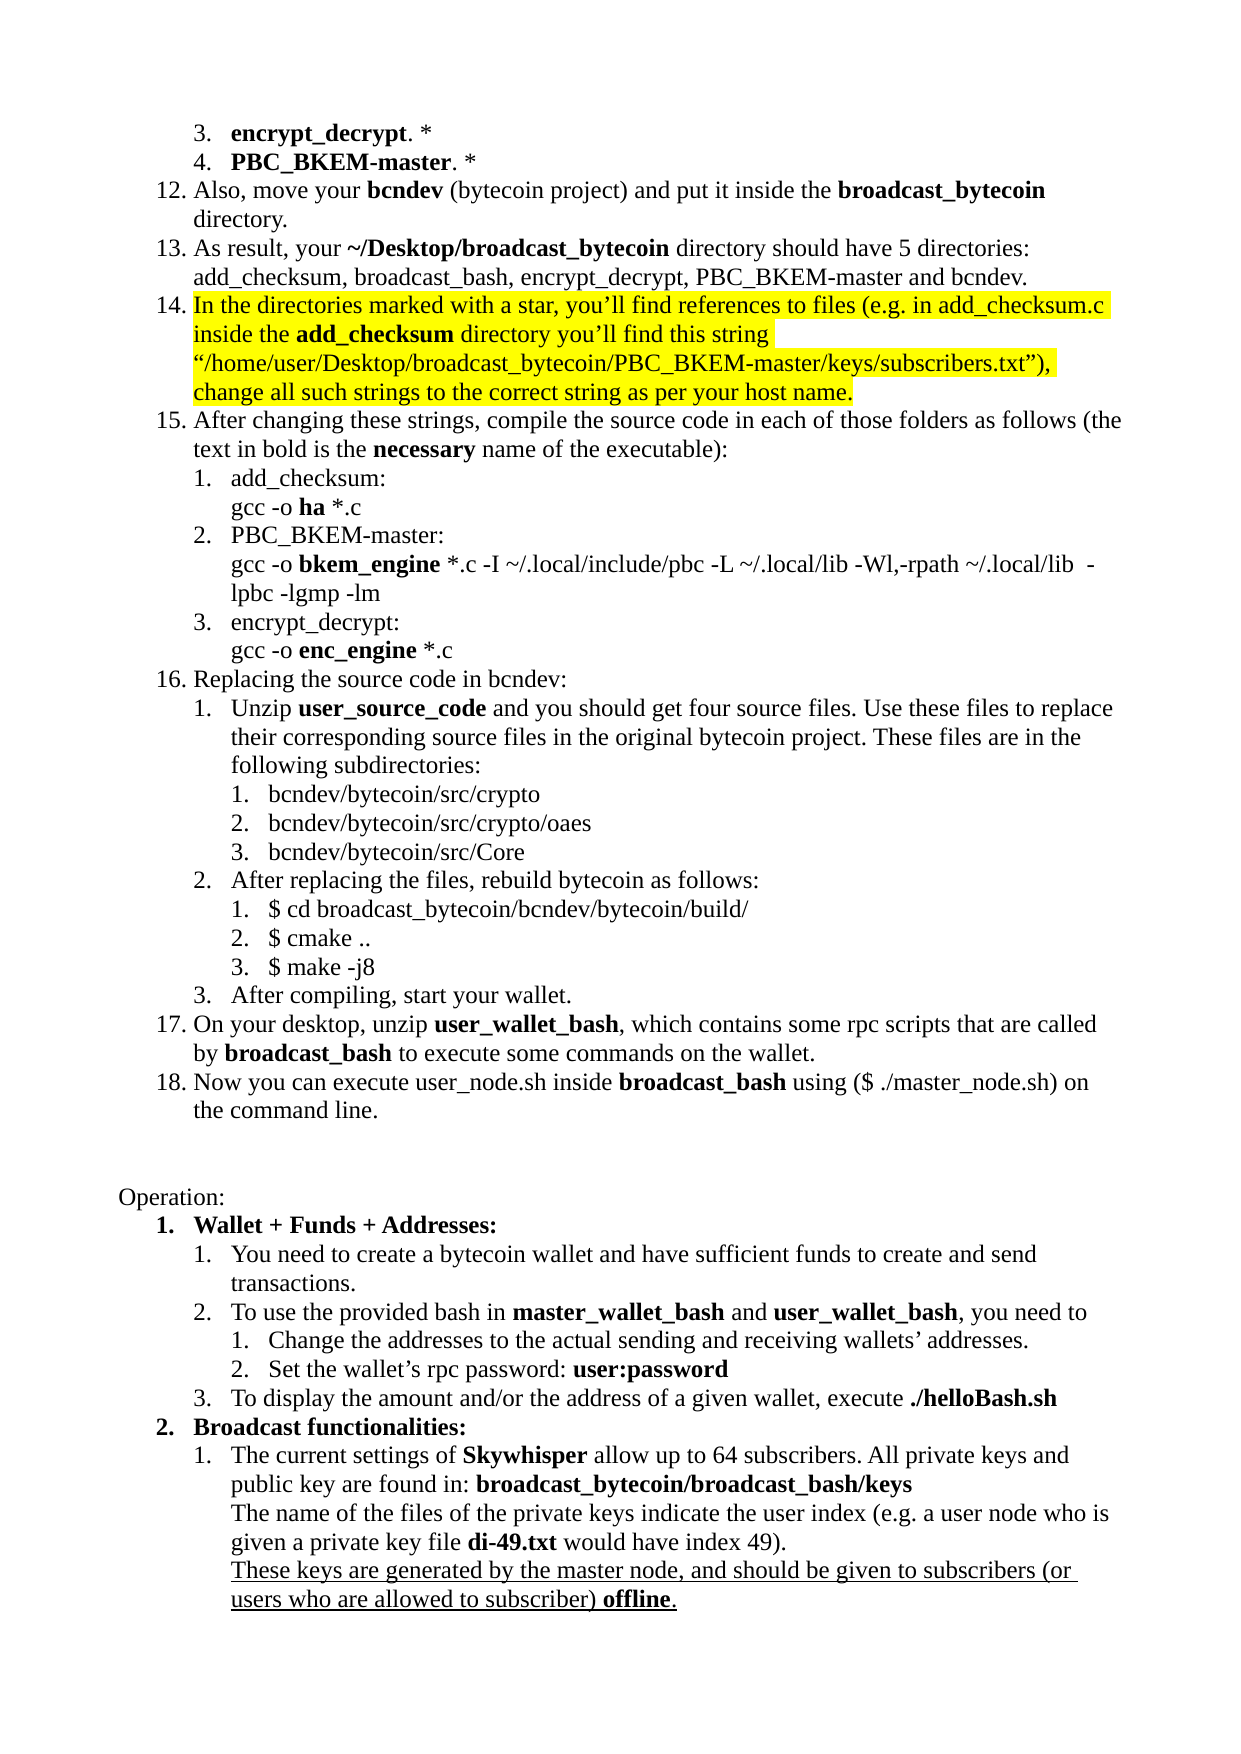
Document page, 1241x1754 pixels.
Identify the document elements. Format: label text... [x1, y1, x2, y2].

list Replacing the source code in bcndev: [156, 664, 1122, 693]
list bcndev/bytecoin/src/Core [231, 837, 1122, 866]
list PBC_BKEM-master. * [193, 147, 1122, 176]
list Broadcast functionalities: [156, 1412, 1122, 1441]
list Set the wallet’s rpc password: user:password [231, 1354, 1122, 1383]
list As result, your ~/Desktop/broadcast_bytecoin directory should have 5 directories: add_checksum, broadcast_bash, encrypt_decrypt, PBC_BKEM-master and bcndev. [156, 233, 1122, 291]
list Unzip user_source_code and you should get four source files. Use these files to replace their corresponding source files in the original bytecoin project. These files are in the following subdirectories: [193, 693, 1122, 779]
list Change the addresses to the actual sending and receiving wallets’ addresses. [231, 1326, 1122, 1354]
list gcc -o enc_engine *.c [193, 636, 1122, 664]
list After replacing the files, rebuild bytecoin as follows: [193, 866, 1122, 894]
list $ make -j8 [231, 952, 1122, 981]
list $ cmake .. [231, 923, 1122, 952]
list The current settings of Skywhisper allow up to 64 subscribers. All private keys and public key are found in: broadcast_bytecoin/broadcast_bash/keys The name of the files of the private keys indicate the user index (e.g. a user node who is given a private key file di-49.txt would have index 49). These keys are generated by the master node, and should be given to subscribers (or users who are allowed to subscriber) offline. [193, 1441, 1122, 1613]
list Now you can execute user_node.sh inside broadcast_bash using ($ ./master_node.sh) on the command line. [156, 1067, 1122, 1124]
list In the directories marked with a star, you’ll find references to files (e.g. in add_checksum.c inside the add_checksum directory you’ll find this string “/home/user/Desktop/broadcast_bytecoin/PBC_BKEM-master/keys/subscribers.txt”), change all such strings to the correct string as per your host name. [156, 291, 1122, 406]
list You need to create a bytecoin wallet and have sufficient funds to create and send transactions. [193, 1239, 1122, 1297]
list To use the provided bash in master_wallet_bash and user_wallet_bash, you need to [193, 1297, 1122, 1326]
list After compiling, start your wallet. [193, 981, 1122, 1009]
list After changing these strings, compile the source code in each of those folders as follows (the text in bold is the necessary name of the executable): [156, 406, 1122, 463]
list To display the amount and/or the address of a given wallet, execute ./helloBash.sh [193, 1383, 1122, 1412]
list encrypt_decrypt: [193, 607, 1122, 636]
text Operation: [118, 1182, 1122, 1211]
list bcndev/bytecoin/src/crypto/oaes [231, 808, 1122, 837]
list add_checksum: gcc -o ha *.c [193, 463, 1122, 521]
list Wallet + Funds + Addresses: [156, 1211, 1122, 1239]
list encrypt_decrypt. * [193, 118, 1122, 147]
list bcndev/bytecoin/src/crypto [231, 779, 1122, 808]
list On your desktop, unzip user_wallet_bash, which contains some rpc scripts that are called by broadcast_bash to execute some commands on the wallet. [156, 1009, 1122, 1067]
list $ cd broadcast_bytecoin/bcndev/bytecoin/build/ [231, 894, 1122, 923]
list Also, move your bcndev (bytecoin project) and put it inside the broadcast_bytecoin directory. [156, 176, 1122, 233]
list PBC_BKEM-master: gcc -o bkem_engine *.c -I ~/.local/include/pbc -L ~/.local/lib -Wl,-rpath ~/.local/lib -lpbc -lgmp -lm [193, 521, 1122, 607]
